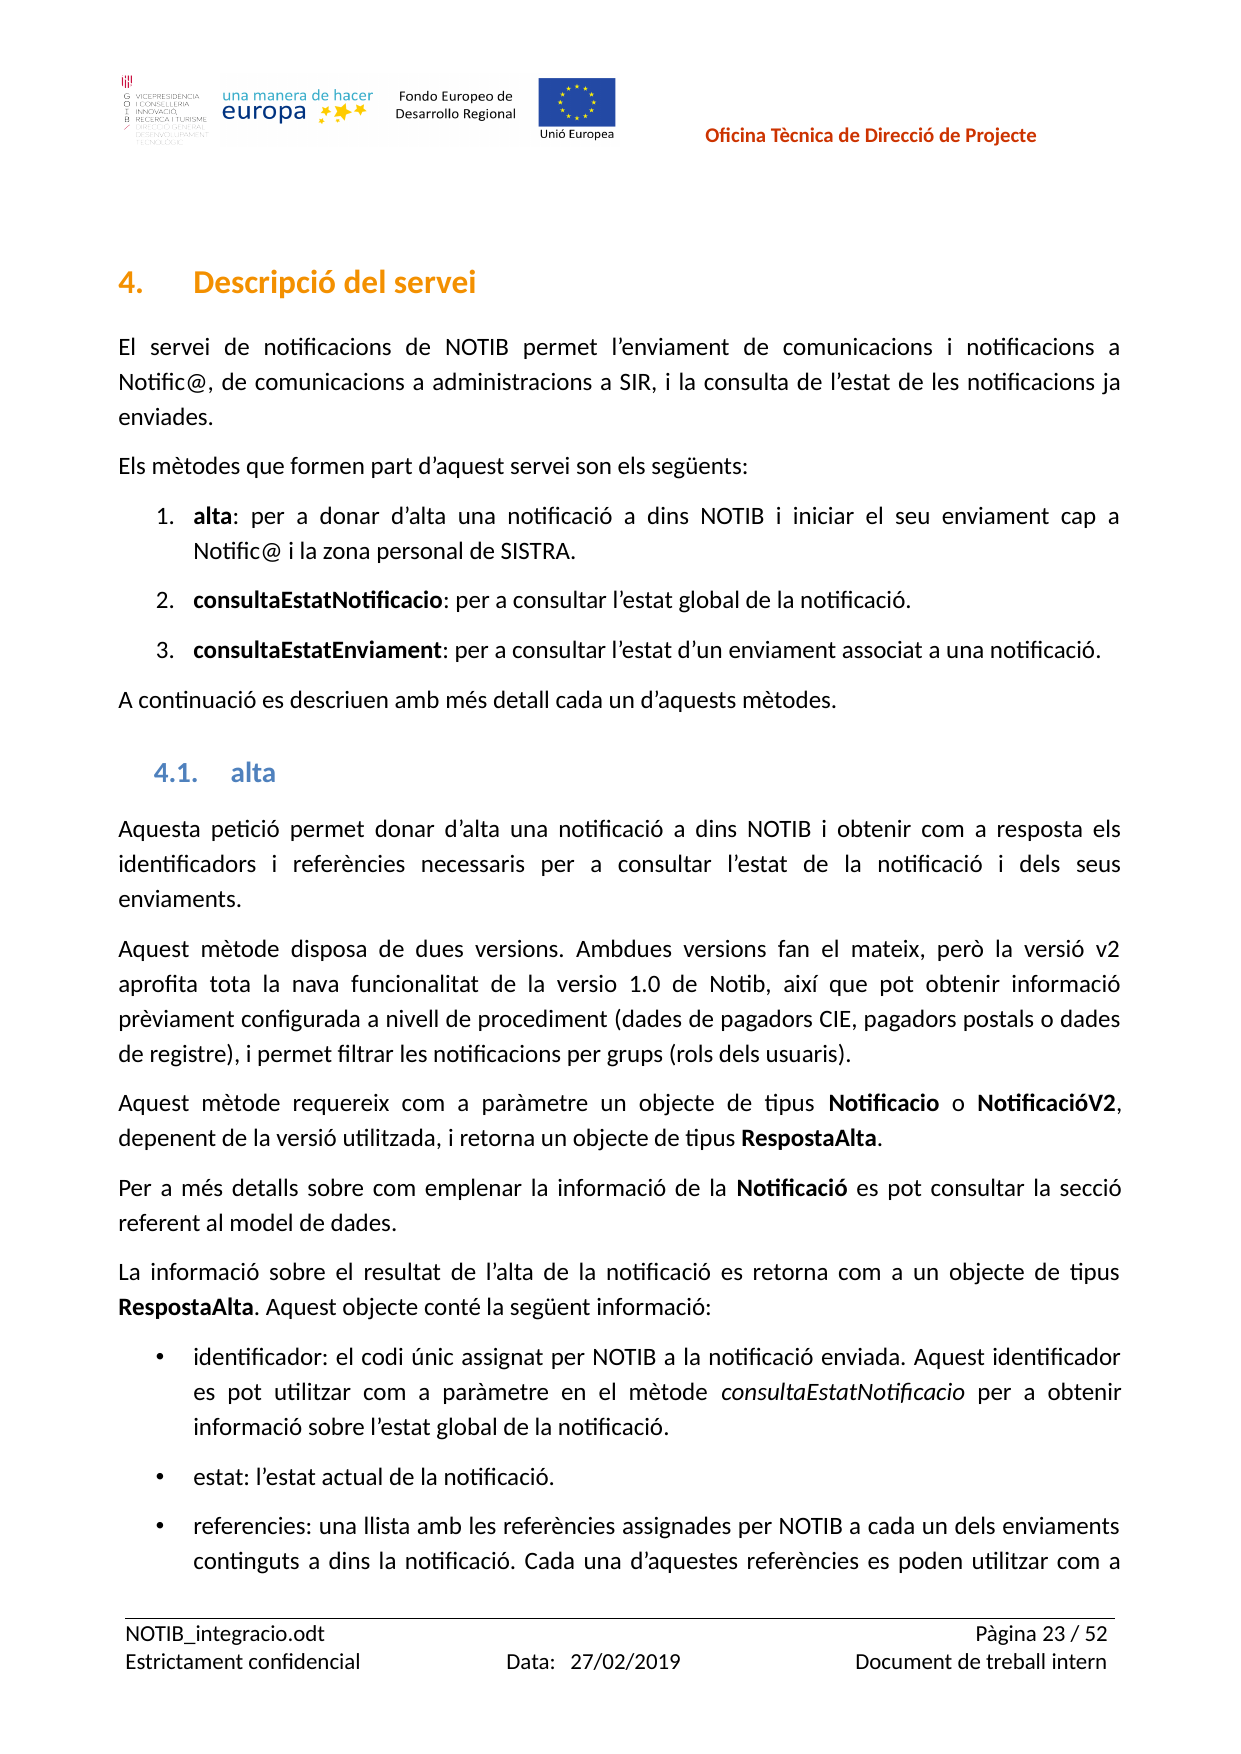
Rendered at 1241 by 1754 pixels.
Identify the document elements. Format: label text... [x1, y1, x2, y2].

text Aquest mètode disposa de dues versions. Ambdues versions fan el mateix, però la versió v2 aprofita tota la nava funcionalitat de la versio 1.0 de Notib, així que pot obtenir informació prèviament configurada a nivell de procediment (dades de pagadors CIE, pagadors postals o dades de registre), i permet filtrar les notificacions per grups (rols dels usuaris). [118, 933, 1122, 1068]
text Els mètodes que formen part d’aquest servei son els següents: [118, 450, 1122, 481]
list identificador: el codi únic assignat per NOTIB a la notificació enviada. Aquest identificador es pot utilitzar com a paràmetre en el mètode consultaEstatNotificacio per a obtenir informació sobre l’estat global de la notificació. [156, 1341, 1122, 1442]
text A continuació es descriuen amb més detall cada un d’aquests mètodes. [118, 684, 1122, 714]
picture [219, 73, 621, 147]
subtitle alta [153, 754, 1122, 789]
text Aquesta petició permet donar d’alta una notificació a dins NOTIB i obtenir com a resposta els identificadors i referències necessaris per a consultar l’estat de la notificació i dels seus enviaments. [118, 813, 1122, 914]
list consultaEstatNotificacio: per a consultar l’estat global de la notificació. [156, 584, 1122, 615]
text Per a més detalls sobre com emplenar la informació de la Notificació es pot consultar la secció referent al model de dades. [118, 1172, 1122, 1237]
text Aquest mètode requereix com a paràmetre un objecte de tipus Notificacio o NotificacióV2, depenent de la versió utilitzada, i retorna un objecte de tipus RespostaAlta. [118, 1087, 1122, 1153]
subtitle Descripció del servei [118, 261, 1122, 301]
text El servei de notificacions de NOTIB permet l’enviament de comunicacions i notificacions a Notific@, de comunicacions a administracions a SIR, i la consulta de l’estat de les notificacions ja enviades. [118, 331, 1122, 431]
list referencies: una llista amb les referències assignades per NOTIB a cada un dels enviaments continguts a dins la notificació. Cada una d’aquestes referències es poden utilitzar com a [156, 1510, 1122, 1576]
list consultaEstatEnviament: per a consultar l’estat d’un enviament associat a una notificació. [156, 634, 1122, 665]
text La informació sobre el resultat de l’alta de la notificació es retorna com a un objecte de tipus RespostaAlta. Aquest objecte conté la següent informació: [118, 1257, 1122, 1322]
picture [118, 73, 213, 147]
list estat: l’estat actual de la notificació. [156, 1461, 1122, 1491]
list alta: per a donar d’alta una notificació a dins NOTIB i iniciar el seu enviament cap a Notific@ i la zona personal de SISTRA. [156, 500, 1122, 566]
